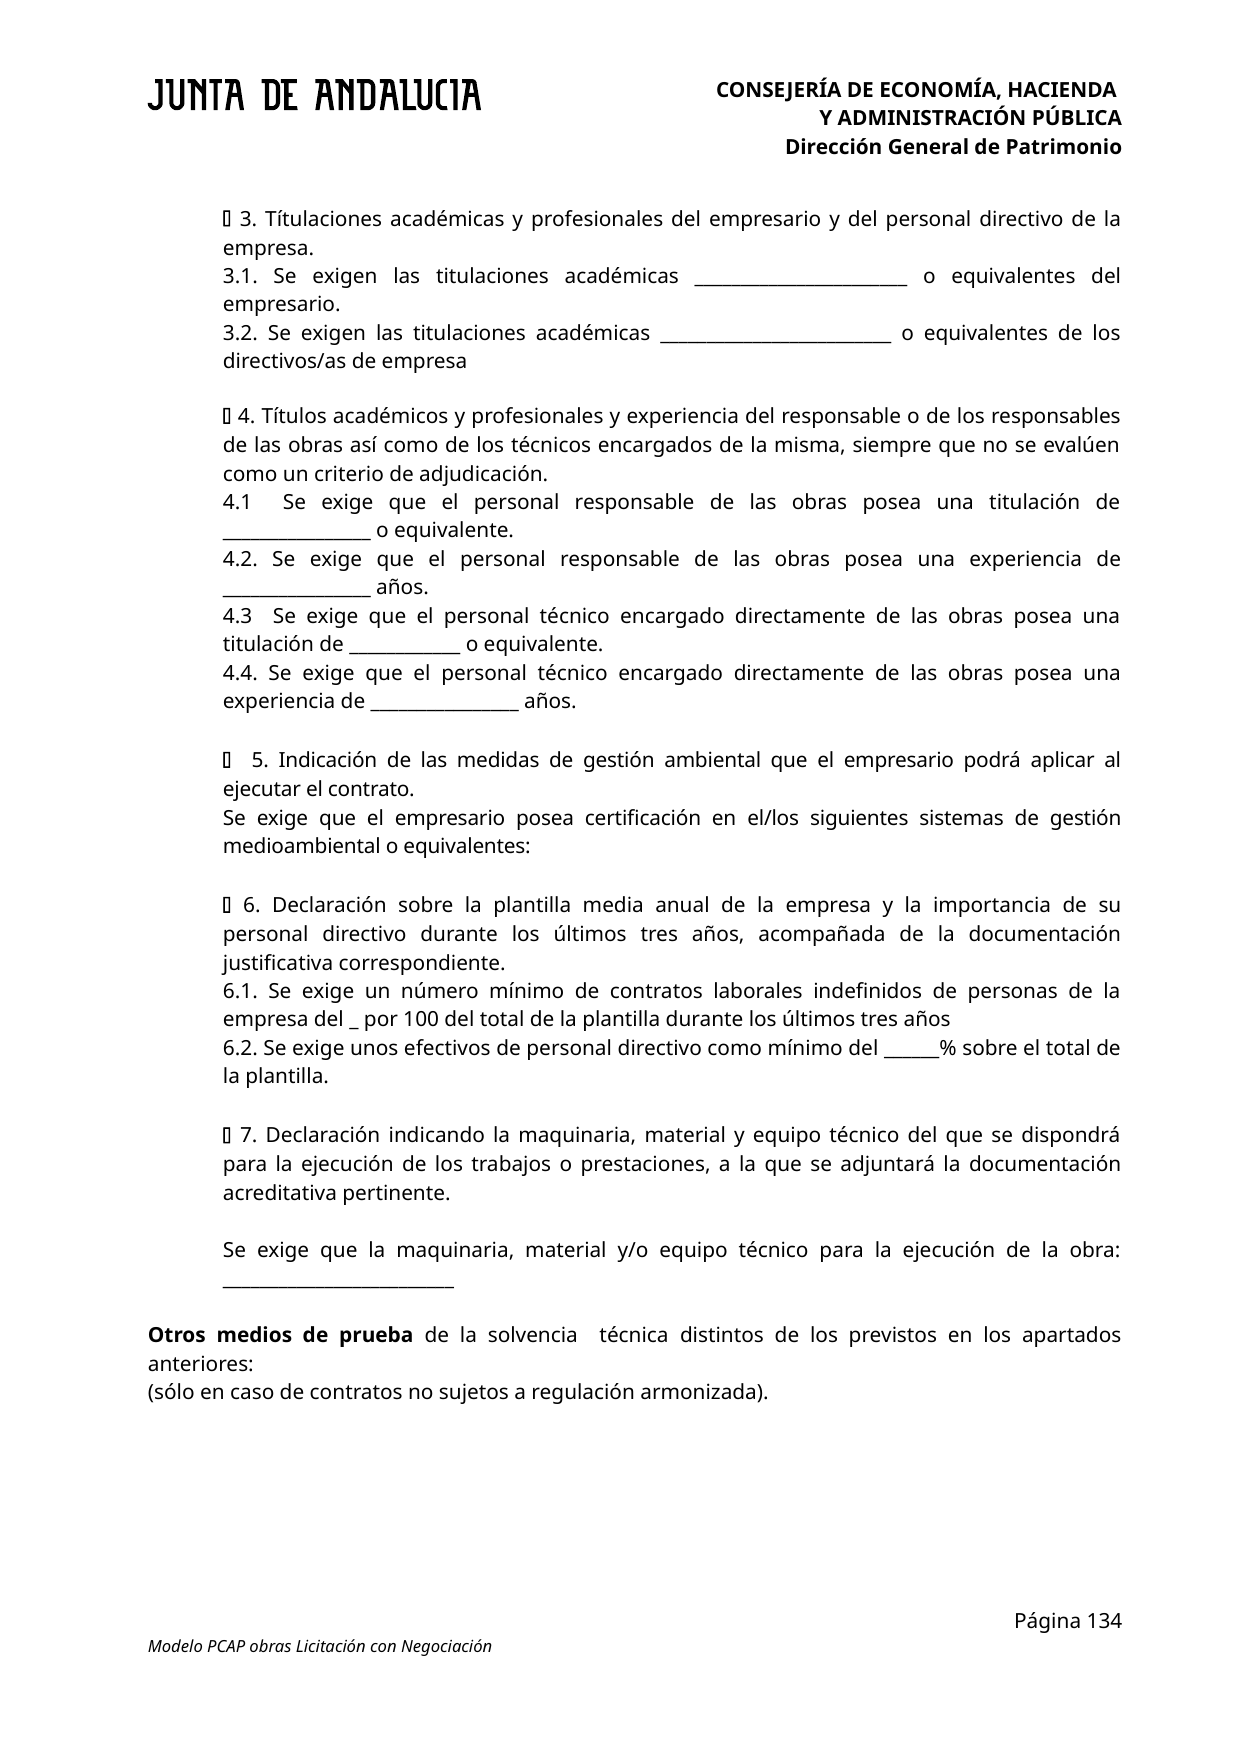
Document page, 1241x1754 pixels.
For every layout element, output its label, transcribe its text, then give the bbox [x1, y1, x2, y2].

text 4.2. Se exige que el personal responsable de las obras posea una experiencia de ________________ años. [223, 544, 1122, 601]
text c 6. Declaración sobre la plantilla media anual de la empresa y la importancia de su personal directivo durante los últimos tres años, acompañada de la documentación justificativa correspondiente. [223, 888, 1122, 976]
text 4.3 Se exige que el personal técnico encargado directamente de las obras posea una titulación de ____________ o equivalente. [223, 601, 1122, 658]
text Otros medios de prueba de la solvencia técnica distintos de los previstos en los apartados anteriores: [148, 1320, 1122, 1377]
text c 7. Declaración indicando la maquinaria, material y equipo técnico del que se dispondrá para la ejecución de los trabajos o prestaciones, a la que se adjuntará la documentación acreditativa pertinente. [223, 1118, 1122, 1206]
text Se exige que la maquinaria, material y/o equipo técnico para la ejecución de la obra: _________________________ [223, 1235, 1122, 1292]
text 6.2. Se exige unos efectivos de personal directivo como mínimo del ______% sobre el total de la plantilla. [223, 1033, 1122, 1090]
text c 4. Títulos académicos y profesionales y experiencia del responsable o de los responsables de las obras así como de los técnicos encargados de la misma, siempre que no se evalúen como un criterio de adjudicación. [223, 399, 1122, 487]
text c 3. Títulaciones académicas y profesionales del empresario y del personal directivo de la empresa. [223, 201, 1122, 261]
text Se exige que el empresario posea certificación en el/los siguientes sistemas de gestión medioambiental o equivalentes: [223, 803, 1122, 859]
text c 5. Indicación de las medidas de gestión ambiental que el empresario podrá aplicar al ejecutar el contrato. [223, 743, 1122, 803]
text 3.1. Se exigen las titulaciones académicas _______________________ o equivalentes del empresario. [223, 261, 1122, 318]
text 4.4. Se exige que el personal técnico encargado directamente de las obras posea una experiencia de ________________ años. [223, 658, 1122, 714]
text 4.1 Se exige que el personal responsable de las obras posea una titulación de ________________ o equivalente. [223, 487, 1122, 544]
text (sólo en caso de contratos no sujetos a regulación armonizada). [148, 1377, 1122, 1406]
text 6.1. Se exige un número mínimo de contratos laborales indefinidos de personas de la empresa del _ por 100 del total de la plantilla durante los últimos tres años [223, 976, 1122, 1033]
text 3.2. Se exigen las titulaciones académicas _________________________ o equivalentes de los directivos/as de empresa [223, 318, 1122, 375]
